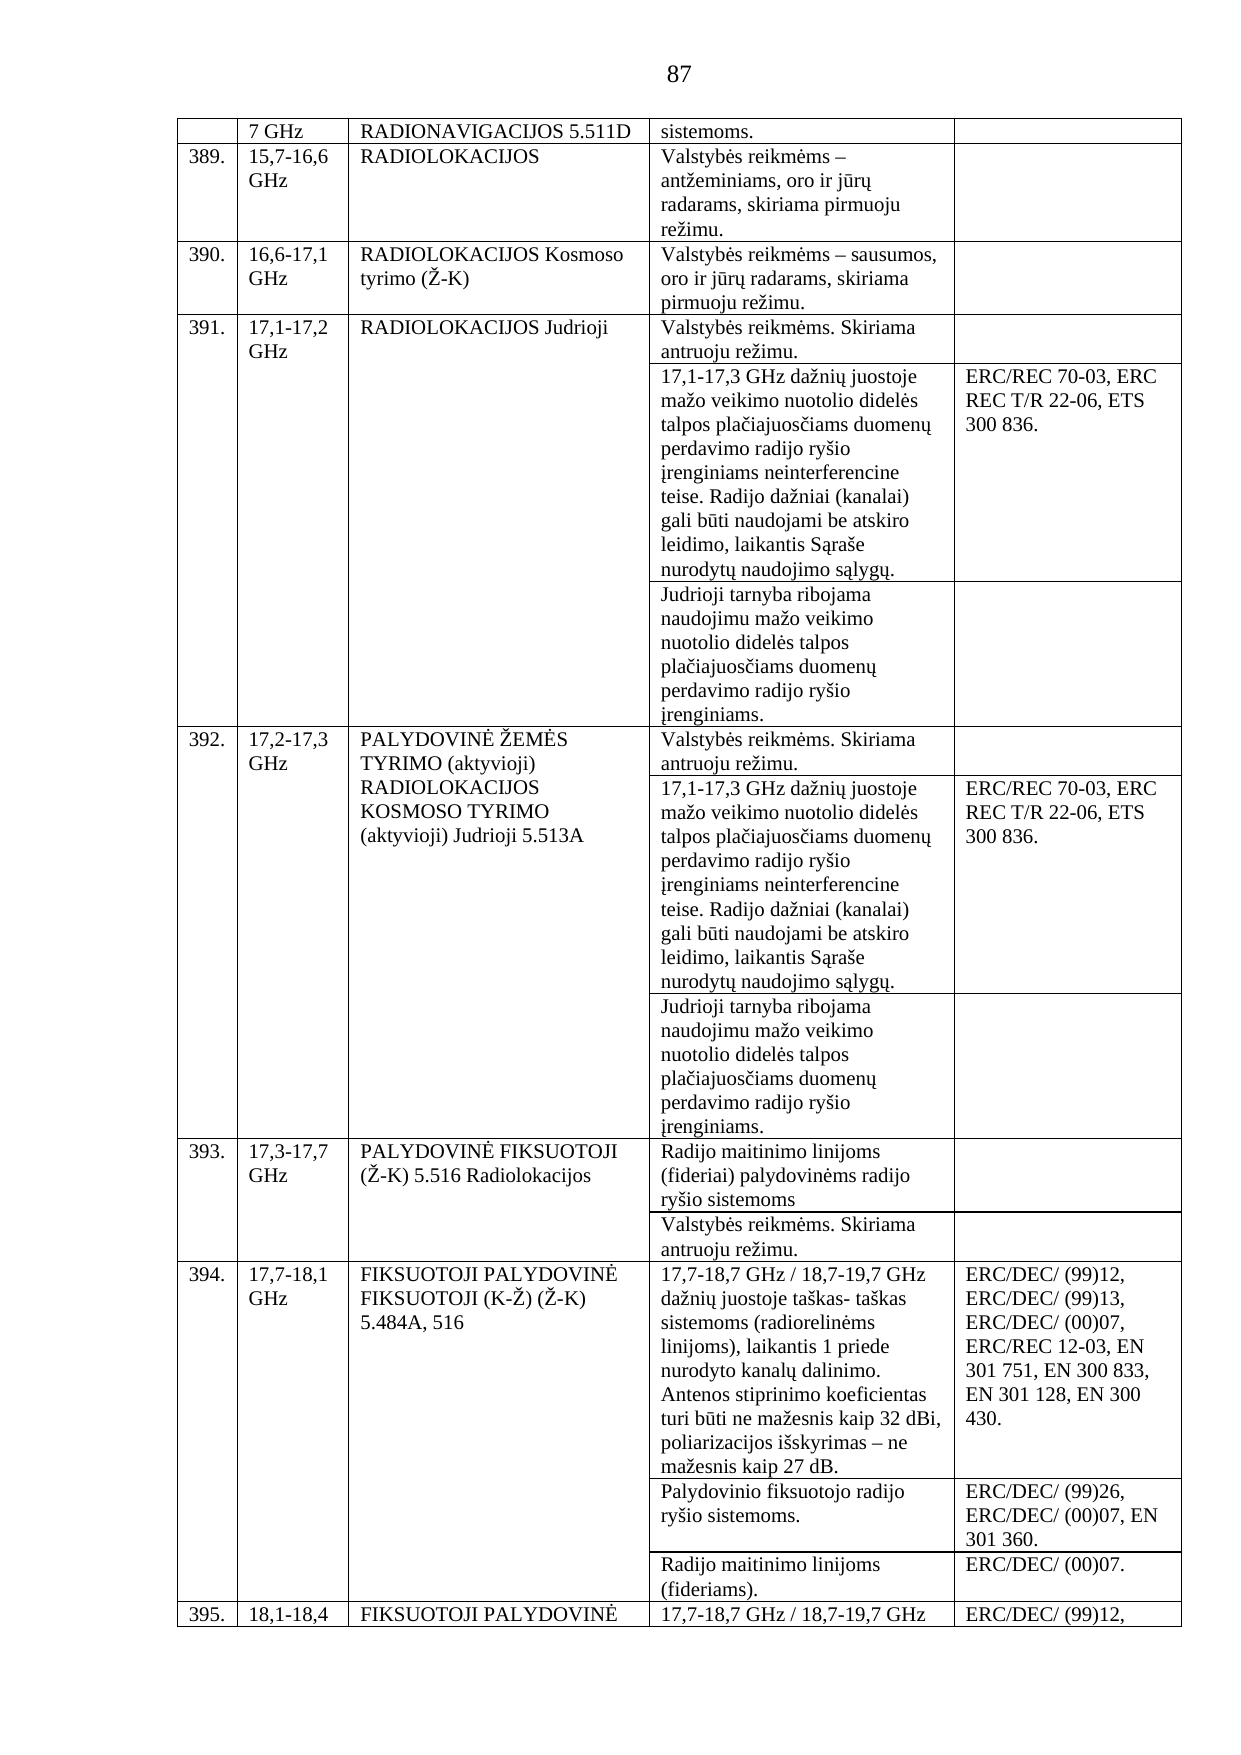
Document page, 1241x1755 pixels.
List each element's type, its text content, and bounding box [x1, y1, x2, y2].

table_cell RADIOLOKACIJOS Kosmoso tyrimo (Ž-K) [349, 242, 649, 314]
table_cell [955, 315, 1181, 363]
table_cell ERC/REC 70-03, ERC REC T/R 22-06, ETS 300 836. [955, 364, 1181, 581]
table_cell [955, 1139, 1181, 1211]
table_cell PALYDOVINĖ FIKSUOTOJI (Ž-K) 5.516 Radiolokacijos [349, 1139, 649, 1261]
table_cell 17,7-18,1 GHz [238, 1262, 348, 1601]
table_cell [955, 242, 1181, 314]
table_cell ERC/DEC/ (99)26, ERC/DEC/ (00)07, EN 301 360. [955, 1479, 1181, 1551]
table_cell 389. [178, 144, 237, 241]
table_cell Valstybės reikmėms – sausumos, oro ir jūrų radarams, skiriama pirmuoju režimu. [650, 242, 954, 314]
table_cell RADIOLOKACIJOS Judrioji [349, 315, 649, 726]
table_cell 15,7-16,6 GHz [238, 144, 348, 241]
table_cell 390. [178, 242, 237, 314]
table_cell Valstybės reikmėms. Skiriama antruoju režimu. [650, 315, 954, 363]
table_cell 16,6-17,1 GHz [238, 242, 348, 314]
table_cell [955, 144, 1181, 241]
table_cell sistemoms. [650, 119, 954, 143]
table_cell ERC/REC 70-03, ERC REC T/R 22-06, ETS 300 836. [955, 776, 1181, 993]
table_cell 17,2-17,3 GHz [238, 727, 348, 1138]
table_cell 7 GHz [238, 119, 348, 143]
table_cell 393. [178, 1139, 237, 1261]
table_cell 18,1-18,4 [238, 1602, 348, 1626]
table_cell [955, 119, 1181, 143]
table_cell 17,3-17,7 GHz [238, 1139, 348, 1261]
table_cell ERC/DEC/ (99)12, ERC/DEC/ (99)13, ERC/DEC/ (00)07, ERC/REC 12-03, EN 301 751, EN 300 833, EN 301 128, EN 300 430. [955, 1262, 1181, 1478]
table_cell Palydovinio fiksuotojo radijo ryšio sistemoms. [650, 1479, 954, 1551]
table_cell 392. [178, 727, 237, 1138]
table_cell PALYDOVINĖ ŽEMĖS TYRIMO (aktyvioji) RADIOLOKACIJOS KOSMOSO TYRIMO (aktyvioji) Judrioji 5.513A [349, 727, 649, 1138]
table_cell 395. [178, 1602, 237, 1626]
table_cell ERC/DEC/ (99)12, [955, 1602, 1181, 1626]
table_cell Valstybės reikmėms. Skiriama antruoju režimu. [650, 1213, 954, 1261]
table_cell ERC/DEC/ (00)07. [955, 1553, 1181, 1601]
table_cell [955, 1213, 1181, 1261]
table_cell [955, 994, 1181, 1138]
table_cell 17,1-17,2 GHz [238, 315, 348, 726]
table_cell Radijo maitinimo linijoms (fideriai) palydovinėms radijo ryšio sistemoms [650, 1139, 954, 1211]
table_cell RADIONAVIGACIJOS 5.511D [349, 119, 649, 143]
table_cell 17,1-17,3 GHz dažnių juostoje mažo veikimo nuotolio didelės talpos plačiajuosčiams duomenų perdavimo radijo ryšio įrenginiams neinterferencine teise. Radijo dažniai (kanalai) gali būti naudojami be atskiro leidimo, laikantis Sąraše nurodytų naudojimo sąlygų. [650, 364, 954, 581]
table_cell [955, 727, 1181, 775]
table_cell [955, 582, 1181, 726]
table_cell RADIOLOKACIJOS [349, 144, 649, 241]
table_cell 391. [178, 315, 237, 726]
table_cell FIKSUOTOJI PALYDOVINĖ FIKSUOTOJI (K-Ž) (Ž-K) 5.484A, 516 [349, 1262, 649, 1601]
table_cell [178, 119, 237, 143]
table_cell 17,7-18,7 GHz / 18,7-19,7 GHz dažnių juostoje taškas- taškas sistemoms (radiorelinėms linijoms), laikantis 1 priede nurodyto kanalų dalinimo. Antenos stiprinimo koeficientas turi būti ne mažesnis kaip 32 dBi, poliarizacijos išskyrimas – ne mažesnis kaip 27 dB. [650, 1262, 954, 1478]
table_cell 17,1-17,3 GHz dažnių juostoje mažo veikimo nuotolio didelės talpos plačiajuosčiams duomenų perdavimo radijo ryšio įrenginiams neinterferencine teise. Radijo dažniai (kanalai) gali būti naudojami be atskiro leidimo, laikantis Sąraše nurodytų naudojimo sąlygų. [650, 776, 954, 993]
table_cell 17,7-18,7 GHz / 18,7-19,7 GHz [650, 1602, 954, 1626]
table_cell Judrioji tarnyba ribojama naudojimu mažo veikimo nuotolio didelės talpos plačiajuosčiams duomenų perdavimo radijo ryšio įrenginiams. [650, 994, 954, 1138]
table_cell Valstybės reikmėms – antžeminiams, oro ir jūrų radarams, skiriama pirmuoju režimu. [650, 144, 954, 241]
table_cell Valstybės reikmėms. Skiriama antruoju režimu. [650, 727, 954, 775]
table_cell FIKSUOTOJI PALYDOVINĖ [349, 1602, 649, 1626]
table_cell Radijo maitinimo linijoms (fideriams). [650, 1553, 954, 1601]
table_cell 394. [178, 1262, 237, 1601]
table_cell Judrioji tarnyba ribojama naudojimu mažo veikimo nuotolio didelės talpos plačiajuosčiams duomenų perdavimo radijo ryšio įrenginiams. [650, 582, 954, 726]
